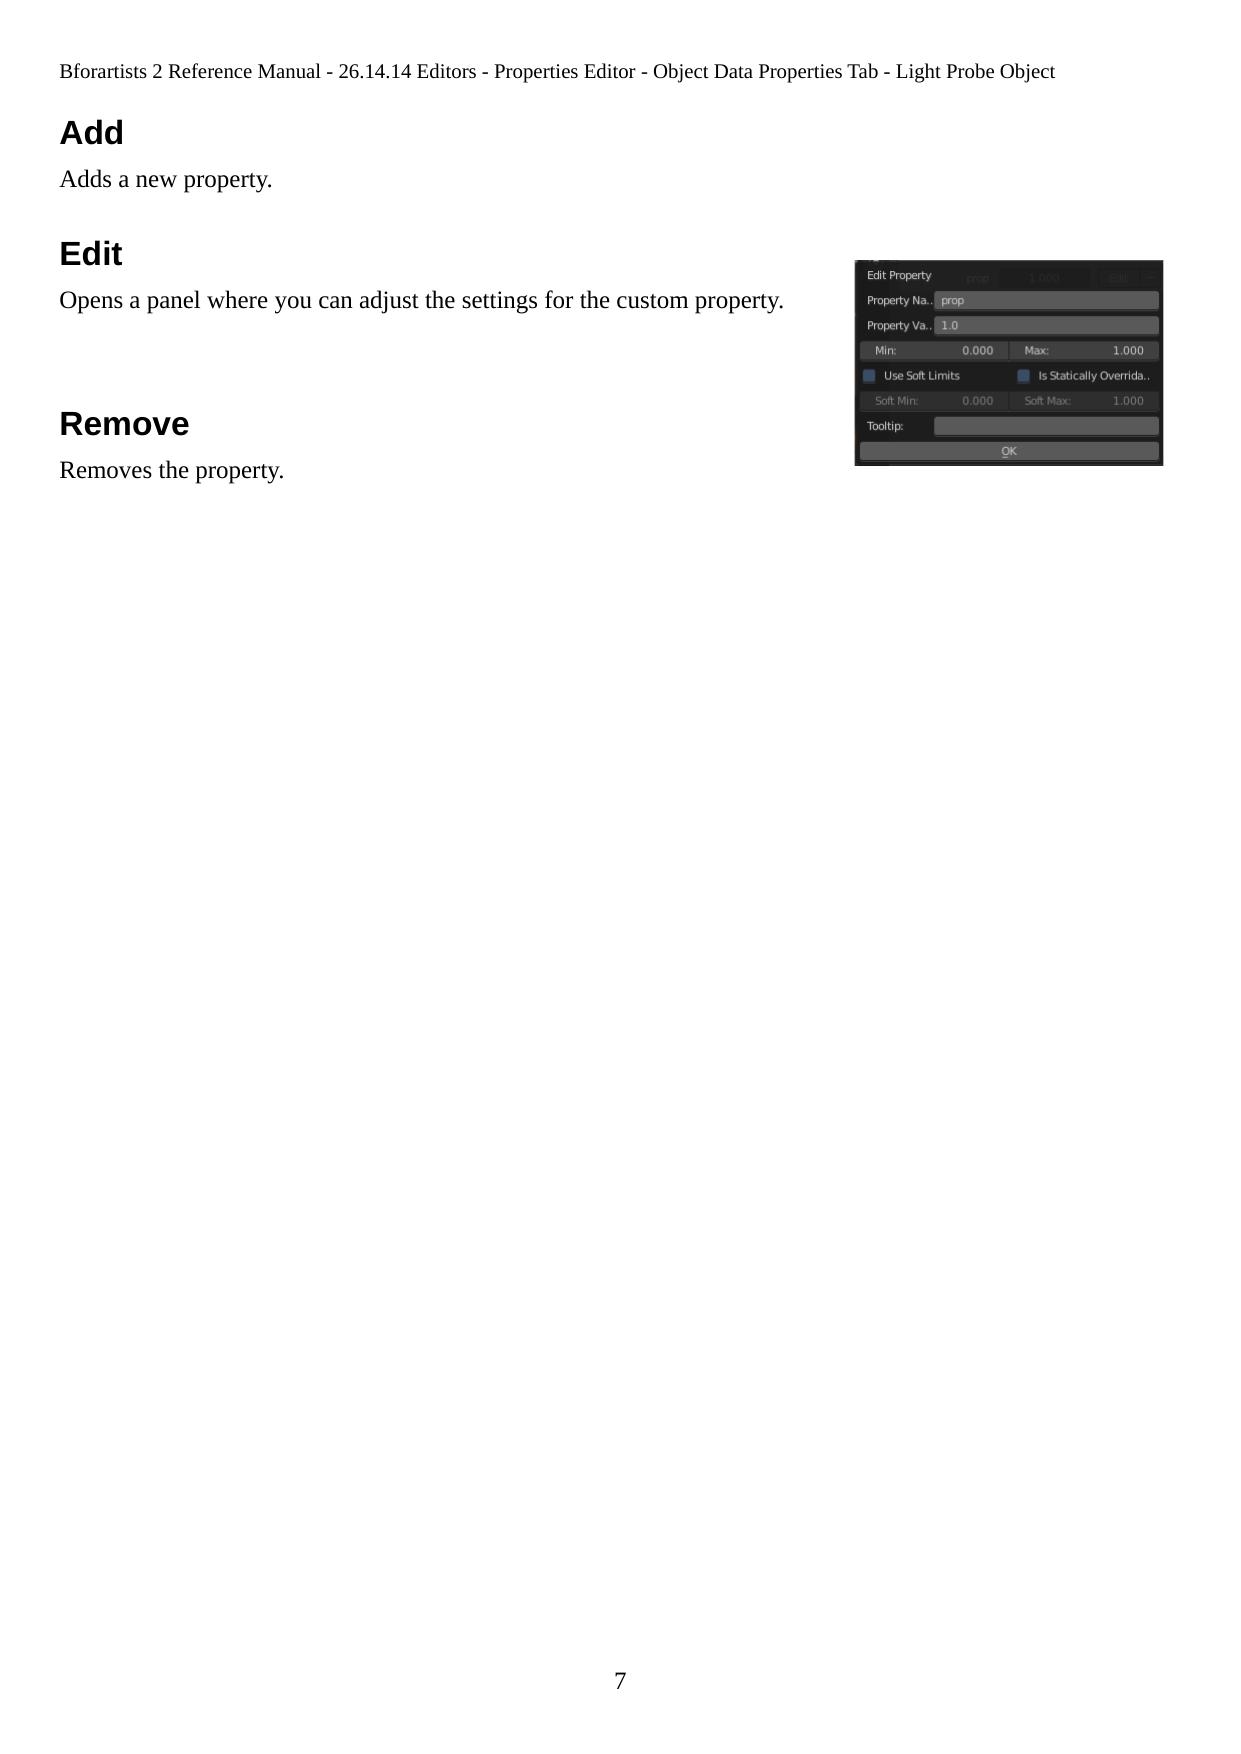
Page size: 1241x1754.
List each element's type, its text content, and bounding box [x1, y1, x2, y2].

text Removes the property. [59, 455, 1181, 484]
picture [854, 260, 1164, 466]
subtitle Remove [59, 404, 854, 442]
subtitle [1164, 404, 1181, 442]
subtitle Add [59, 113, 1181, 151]
text Adds a new property. [59, 164, 1181, 192]
subtitle Edit [59, 234, 1181, 272]
text Opens a panel where you can adjust the settings for the custom property. [59, 285, 854, 313]
